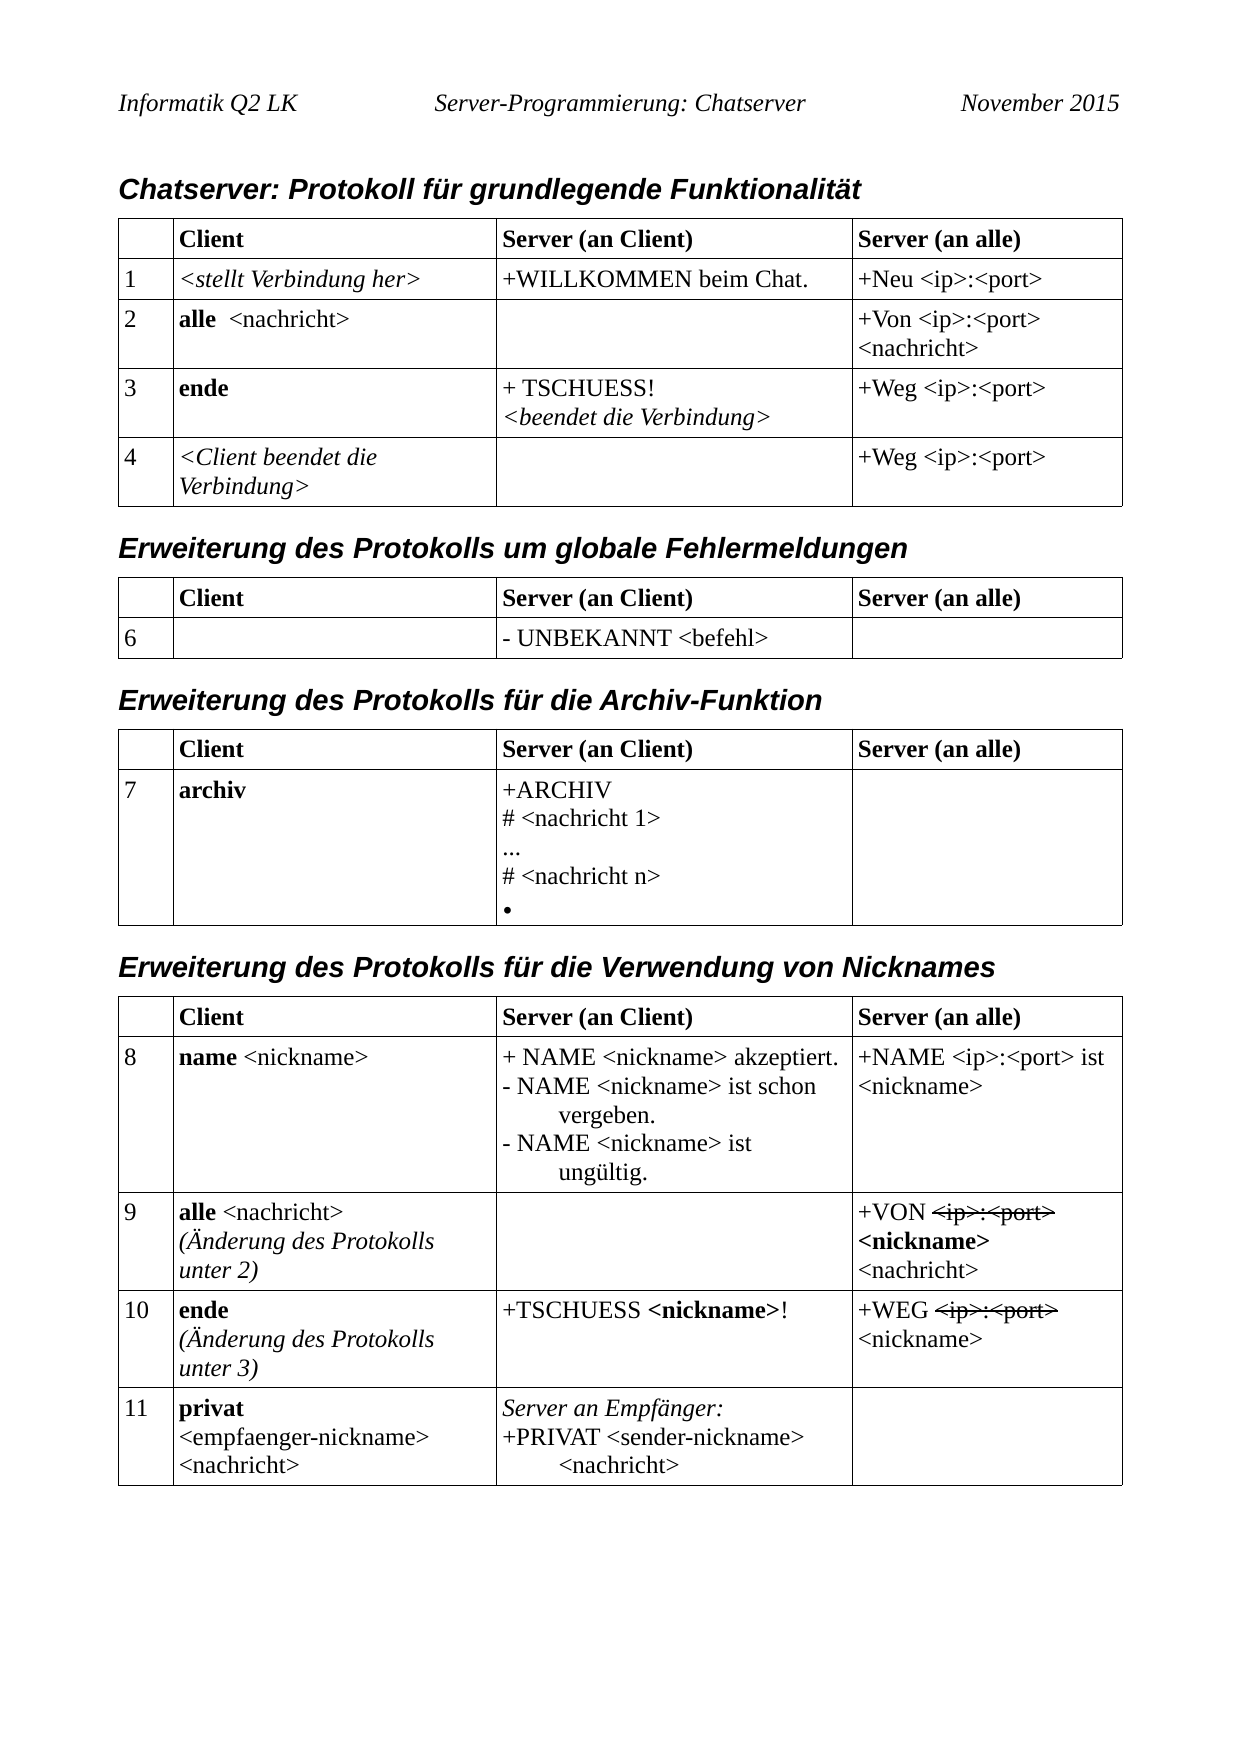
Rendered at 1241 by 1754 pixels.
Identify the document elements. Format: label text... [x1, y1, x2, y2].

table_cell +ARCHIV # <nachricht 1> ... # <nachricht n> . [497, 770, 852, 925]
table_cell ende (Änderung des Protokolls unter 3) [174, 1291, 496, 1387]
table_cell 6 [119, 618, 173, 657]
table_cell 2 [119, 300, 173, 367]
table_cell 3 [119, 369, 173, 437]
table_cell 8 [119, 1037, 173, 1192]
table_cell archiv [174, 770, 496, 925]
table_cell 7 [119, 770, 173, 925]
subtitle Chatserver: Protokoll für grundlegende Funktionalität [118, 172, 1122, 205]
table_cell 1 [119, 259, 173, 298]
table_cell +VON <ip>:<port> <nickname> <nachricht> [853, 1193, 1122, 1289]
table_header Server (an Client) [497, 219, 852, 258]
table_header [119, 997, 173, 1036]
table_cell + TSCHUESS! <beendet die Verbindung> [497, 369, 852, 437]
table_cell ende [174, 369, 496, 437]
subtitle Erweiterung des Protokolls um globale Fehlermeldungen [118, 531, 1122, 564]
table_cell +WEG <ip>:<port> <nickname> [853, 1291, 1122, 1387]
table_cell +TSCHUESS <nickname>! [497, 1291, 852, 1387]
table_cell [497, 438, 852, 506]
table_cell name <nickname> [174, 1037, 496, 1192]
table_cell 11 [119, 1388, 173, 1485]
table_cell privat <empfaenger-nickname> <nachricht> [174, 1388, 496, 1485]
table_cell 10 [119, 1291, 173, 1387]
table_cell + NAME <nickname> akzeptiert. - NAME <nickname> ist schon vergeben. - NAME <nickname> ist ungültig. [497, 1037, 852, 1192]
table_header Server (an alle) [853, 578, 1122, 617]
table_cell [497, 300, 852, 367]
table_cell [853, 1388, 1122, 1485]
subtitle Erweiterung des Protokolls für die Verwendung von Nicknames [118, 950, 1122, 983]
table_header Server (an Client) [497, 730, 852, 769]
table_cell [853, 618, 1122, 657]
table_header [119, 578, 173, 617]
table_cell +NAME <ip>:<port> ist <nickname> [853, 1037, 1122, 1192]
table_cell +Von <ip>:<port> <nachricht> [853, 300, 1122, 367]
table_cell +WILLKOMMEN beim Chat. [497, 259, 852, 298]
table_cell alle <nachricht> [174, 300, 496, 367]
table_cell Server an Empfänger: +PRIVAT <sender-nickname> <nachricht> [497, 1388, 852, 1485]
table_header Client [174, 219, 496, 258]
table_header Server (an alle) [853, 219, 1122, 258]
table_header [119, 219, 173, 258]
table_cell - UNBEKANNT <befehl> [497, 618, 852, 657]
table_header [119, 730, 173, 769]
table_header Client [174, 997, 496, 1036]
table_cell <Client beendet die Verbindung> [174, 438, 496, 506]
table_cell [853, 770, 1122, 925]
table_cell +Weg <ip>:<port> [853, 369, 1122, 437]
table_cell +Neu <ip>:<port> [853, 259, 1122, 298]
table_header Server (an Client) [497, 578, 852, 617]
table_header Server (an Client) [497, 997, 852, 1036]
table_cell alle <nachricht> (Änderung des Protokolls unter 2) [174, 1193, 496, 1289]
table_header Server (an alle) [853, 730, 1122, 769]
table_header Server (an alle) [853, 997, 1122, 1036]
subtitle Erweiterung des Protokolls für die Archiv-Funktion [118, 682, 1122, 716]
table_cell 9 [119, 1193, 173, 1289]
table_header Client [174, 578, 496, 617]
table_cell <stellt Verbindung her> [174, 259, 496, 298]
table_cell [497, 1193, 852, 1289]
table_header Client [174, 730, 496, 769]
table_cell +Weg <ip>:<port> [853, 438, 1122, 506]
table_cell 4 [119, 438, 173, 506]
table_cell [174, 618, 496, 657]
